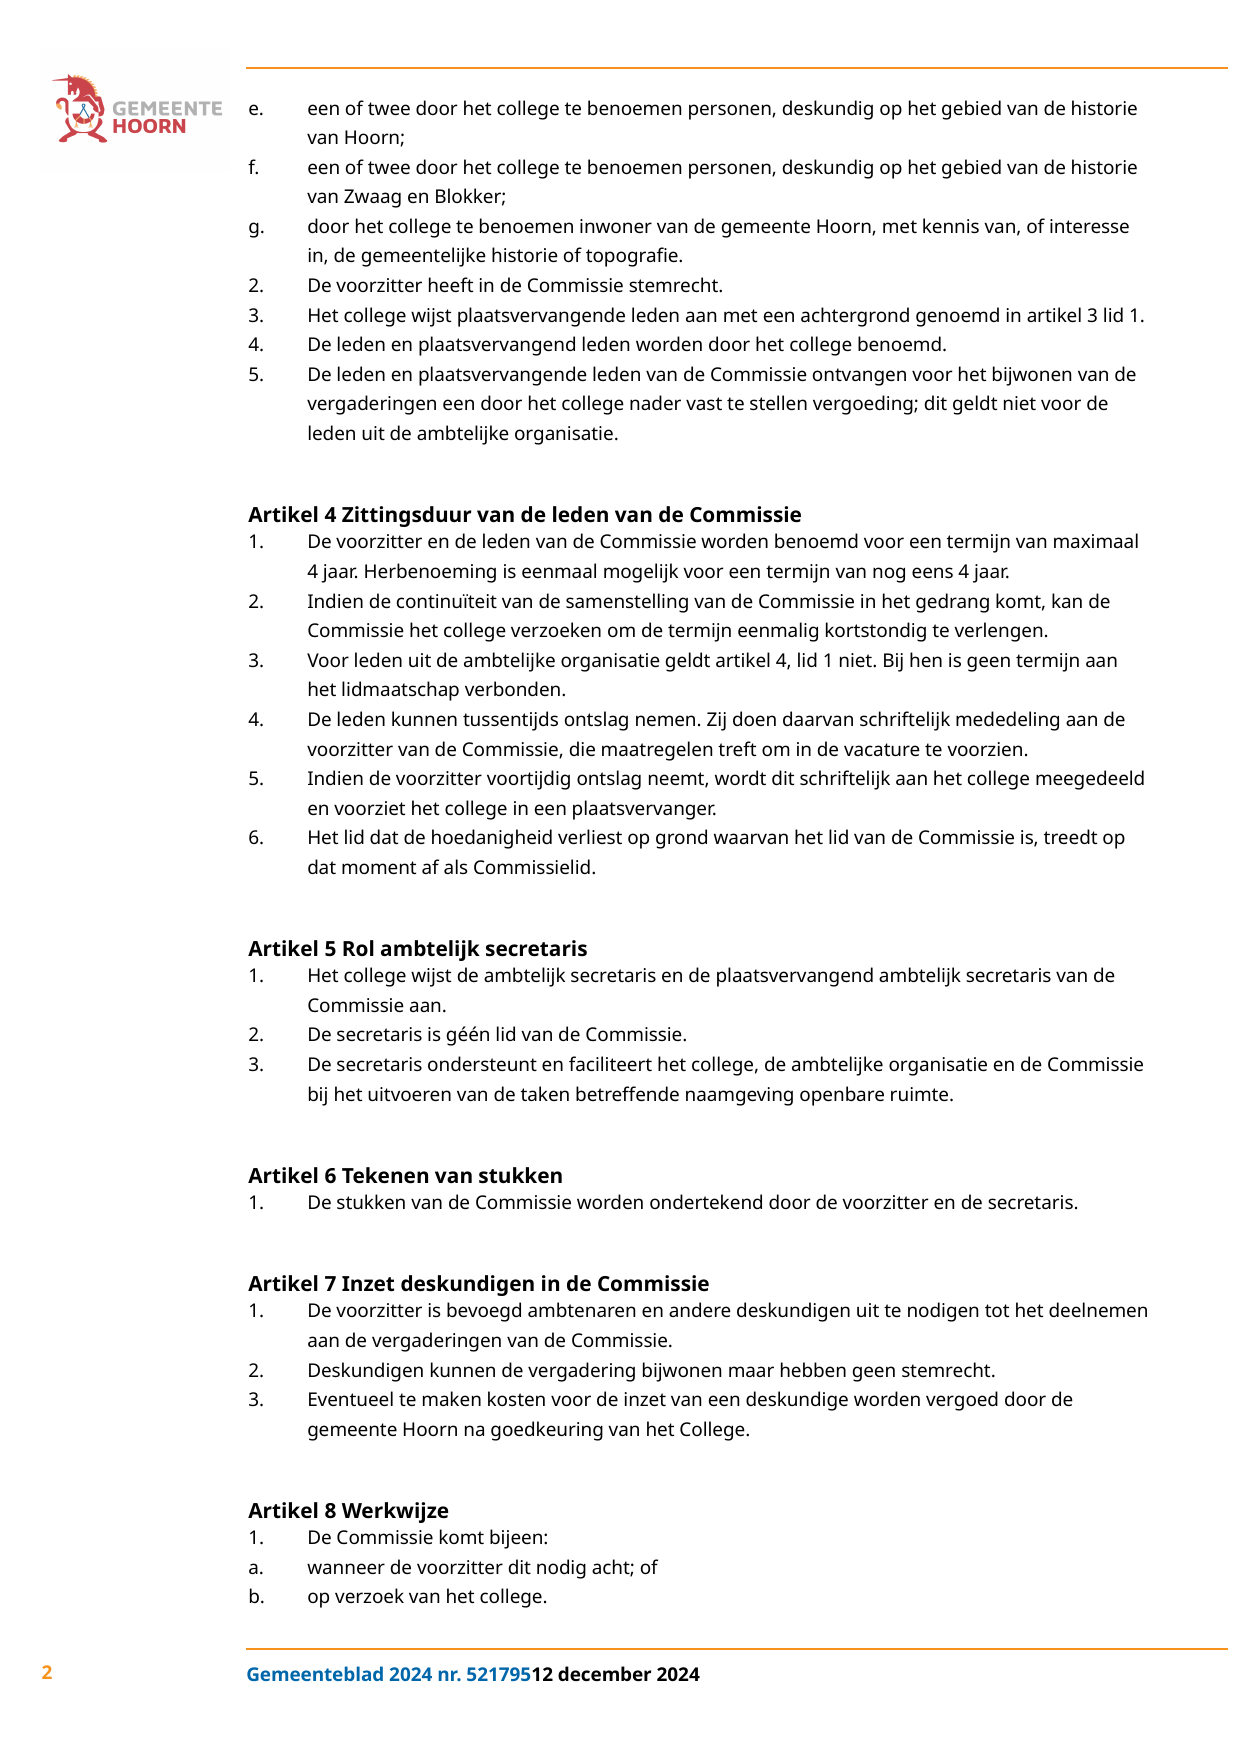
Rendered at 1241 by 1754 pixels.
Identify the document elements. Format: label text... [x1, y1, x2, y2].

text Artikel 7 Inzet deskundigen in de Commissie [248, 1269, 1152, 1298]
list Het college wijst plaatsvervangende leden aan met een achtergrond genoemd in artikel 3 lid 1. [248, 302, 1152, 328]
list De Commissie komt bijeen: [248, 1524, 1152, 1550]
text Artikel 8 Werkwijze [248, 1496, 1152, 1524]
list Indien de voorzitter voortijdig ontslag neemt, wordt dit schriftelijk aan het college meegedeeld en voorziet het college in een plaatsvervanger. [248, 765, 1152, 821]
list De voorzitter heeft in de Commissie stemrecht. [248, 272, 1152, 298]
list De stukken van de Commissie worden ondertekend door de voorzitter en de secretaris. [248, 1189, 1152, 1215]
text Artikel 5 Rol ambtelijk secretaris [248, 934, 1152, 962]
list door het college te benoemen inwoner van de gemeente Hoorn, met kennis van, of interesse in, de gemeentelijke historie of topografie. [248, 213, 1152, 268]
list een of twee door het college te benoemen personen, deskundig op het gebied van de historie van Hoorn; [248, 95, 1152, 150]
text Artikel 4 Zittingsduur van de leden van de Commissie [248, 500, 1152, 529]
list Voor leden uit de ambtelijke organisatie geldt artikel 4, lid 1 niet. Bij hen is geen termijn aan het lidmaatschap verbonden. [248, 647, 1152, 702]
text Artikel 6 Tekenen van stukken [248, 1161, 1152, 1189]
list op verzoek van het college. [248, 1584, 1152, 1609]
list Het lid dat de hoedanigheid verliest op grond waarvan het lid van de Commissie is, treedt op dat moment af als Commissielid. [248, 824, 1152, 880]
list wanneer de voorzitter dit nodig acht; of [248, 1554, 1152, 1580]
list De voorzitter is bevoegd ambtenaren en andere deskundigen uit te nodigen tot het deelnemen aan de vergaderingen van de Commissie. [248, 1298, 1152, 1353]
list Indien de continuïteit van de samenstelling van de Commissie in het gedrang komt, kan de Commissie het college verzoeken om de termijn eenmalig kortstondig te verlengen. [248, 588, 1152, 643]
list Eventueel te maken kosten voor de inzet van een deskundige worden vergoed door de gemeente Hoorn na goedkeuring van het College. [248, 1386, 1152, 1442]
list De secretaris is géén lid van de Commissie. [248, 1022, 1152, 1047]
list Deskundigen kunnen de vergadering bijwonen maar hebben geen stemrecht. [248, 1357, 1152, 1383]
list De leden kunnen tussentijds ontslag nemen. Zij doen daarvan schriftelijk mededeling aan de voorzitter van de Commissie, die maatregelen treft om in de vacature te voorzien. [248, 706, 1152, 761]
list Het college wijst de ambtelijk secretaris en de plaatsvervangend ambtelijk secretaris van de Commissie aan. [248, 962, 1152, 1018]
list een of twee door het college te benoemen personen, deskundig op het gebied van de historie van Zwaag en Blokker; [248, 154, 1152, 209]
picture [41, 47, 231, 172]
list De voorzitter en de leden van de Commissie worden benoemd voor een termijn van maximaal 4 jaar. Herbenoeming is eenmaal mogelijk voor een termijn van nog eens 4 jaar. [248, 529, 1152, 584]
list De secretaris ondersteunt en faciliteert het college, de ambtelijke organisatie en de Commissie bij het uitvoeren van de taken betreffende naamgeving openbare ruimte. [248, 1051, 1152, 1107]
list De leden en plaatsvervangende leden van de Commissie ontvangen voor het bijwonen van de vergaderingen een door het college nader vast te stellen vergoeding; dit geldt niet voor de leden uit de ambtelijke organisatie. [248, 361, 1152, 446]
list De leden en plaatsvervangend leden worden door het college benoemd. [248, 331, 1152, 357]
